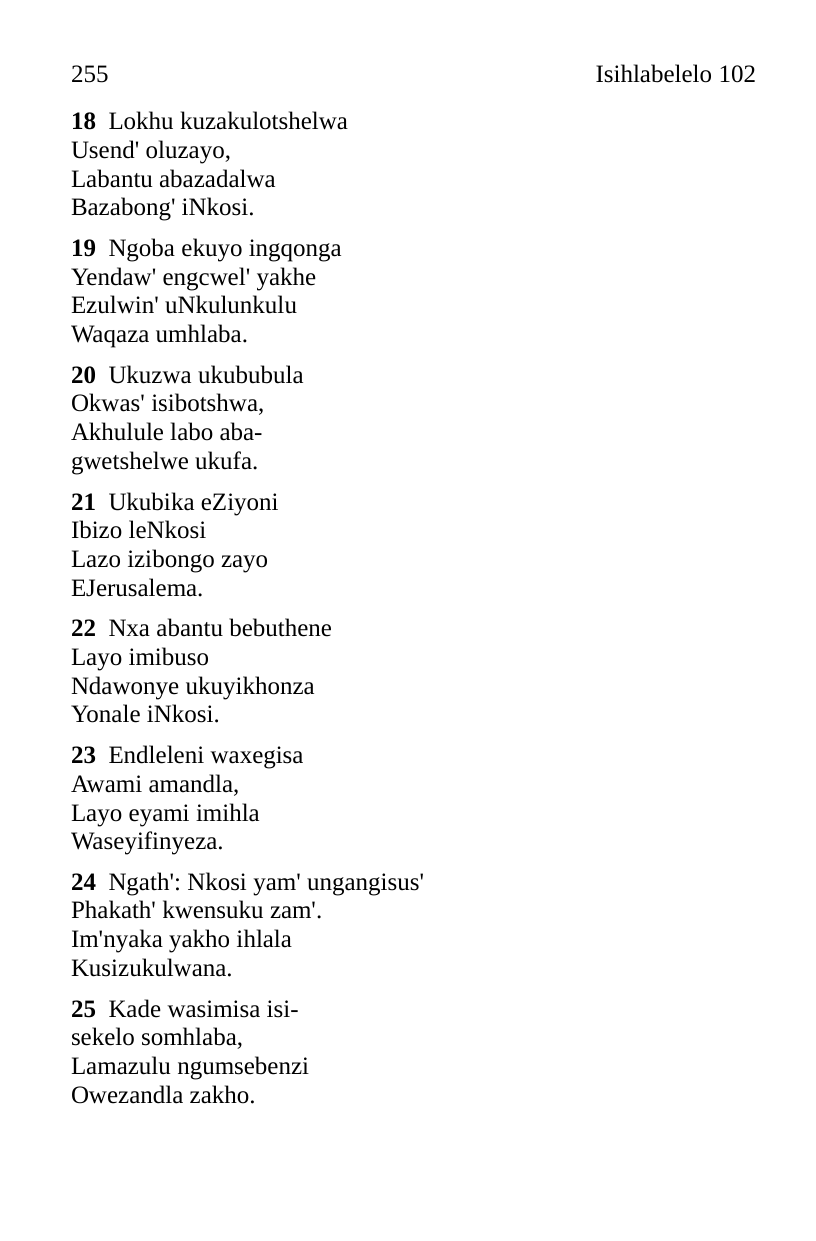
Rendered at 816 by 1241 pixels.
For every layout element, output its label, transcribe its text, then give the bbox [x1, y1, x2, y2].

text Yendaw' engcwel' yakhe [71, 262, 756, 291]
text Waseyifinyeza. [71, 826, 756, 855]
text EJerusalema. [71, 573, 756, 602]
text Akhulule labo aba- [71, 417, 756, 446]
text Ezulwin' uNkulunkulu [71, 291, 756, 319]
text Lazo izibongo zayo [71, 544, 756, 573]
text Owezandla zakho. [71, 1080, 756, 1109]
text Ndawonye ukuyikhonza [71, 671, 756, 699]
text Usend' oluzayo, [71, 135, 756, 164]
text gwetshelwe ukufa. [71, 446, 756, 475]
text 19 Ngoba ekuyo ingqonga [71, 233, 756, 262]
text Okwas' isibotshwa, [71, 388, 756, 417]
text Phakath' kwensuku zam'. [71, 896, 756, 924]
text 24 Ngath': Nkosi yam' ungangisus' [71, 867, 756, 896]
text 22 Nxa abantu bebuthene [71, 613, 756, 642]
text Waqaza umhlaba. [71, 319, 756, 348]
text Labantu abazadalwa [71, 164, 756, 192]
text Yonale iNkosi. [71, 699, 756, 728]
text sekelo somhlaba, [71, 1022, 756, 1051]
text Bazabong' iNkosi. [71, 192, 756, 221]
text 20 Ukuzwa ukububula [71, 360, 756, 388]
text Layo imibuso [71, 642, 756, 671]
text 21 Ukubika eZiyoni [71, 487, 756, 515]
text 18 Lokhu kuzakulotshelwa [71, 106, 756, 135]
text Awami amandla, [71, 769, 756, 798]
text Kusizukulwana. [71, 953, 756, 982]
text Layo eyami imihla [71, 798, 756, 826]
text Ibizo leNkosi [71, 515, 756, 544]
text 25 Kade wasimisa isi- [71, 994, 756, 1022]
text Im'nyaka yakho ihlala [71, 924, 756, 953]
text Lamazulu ngumsebenzi [71, 1051, 756, 1080]
text 23 Endleleni waxegisa [71, 740, 756, 769]
